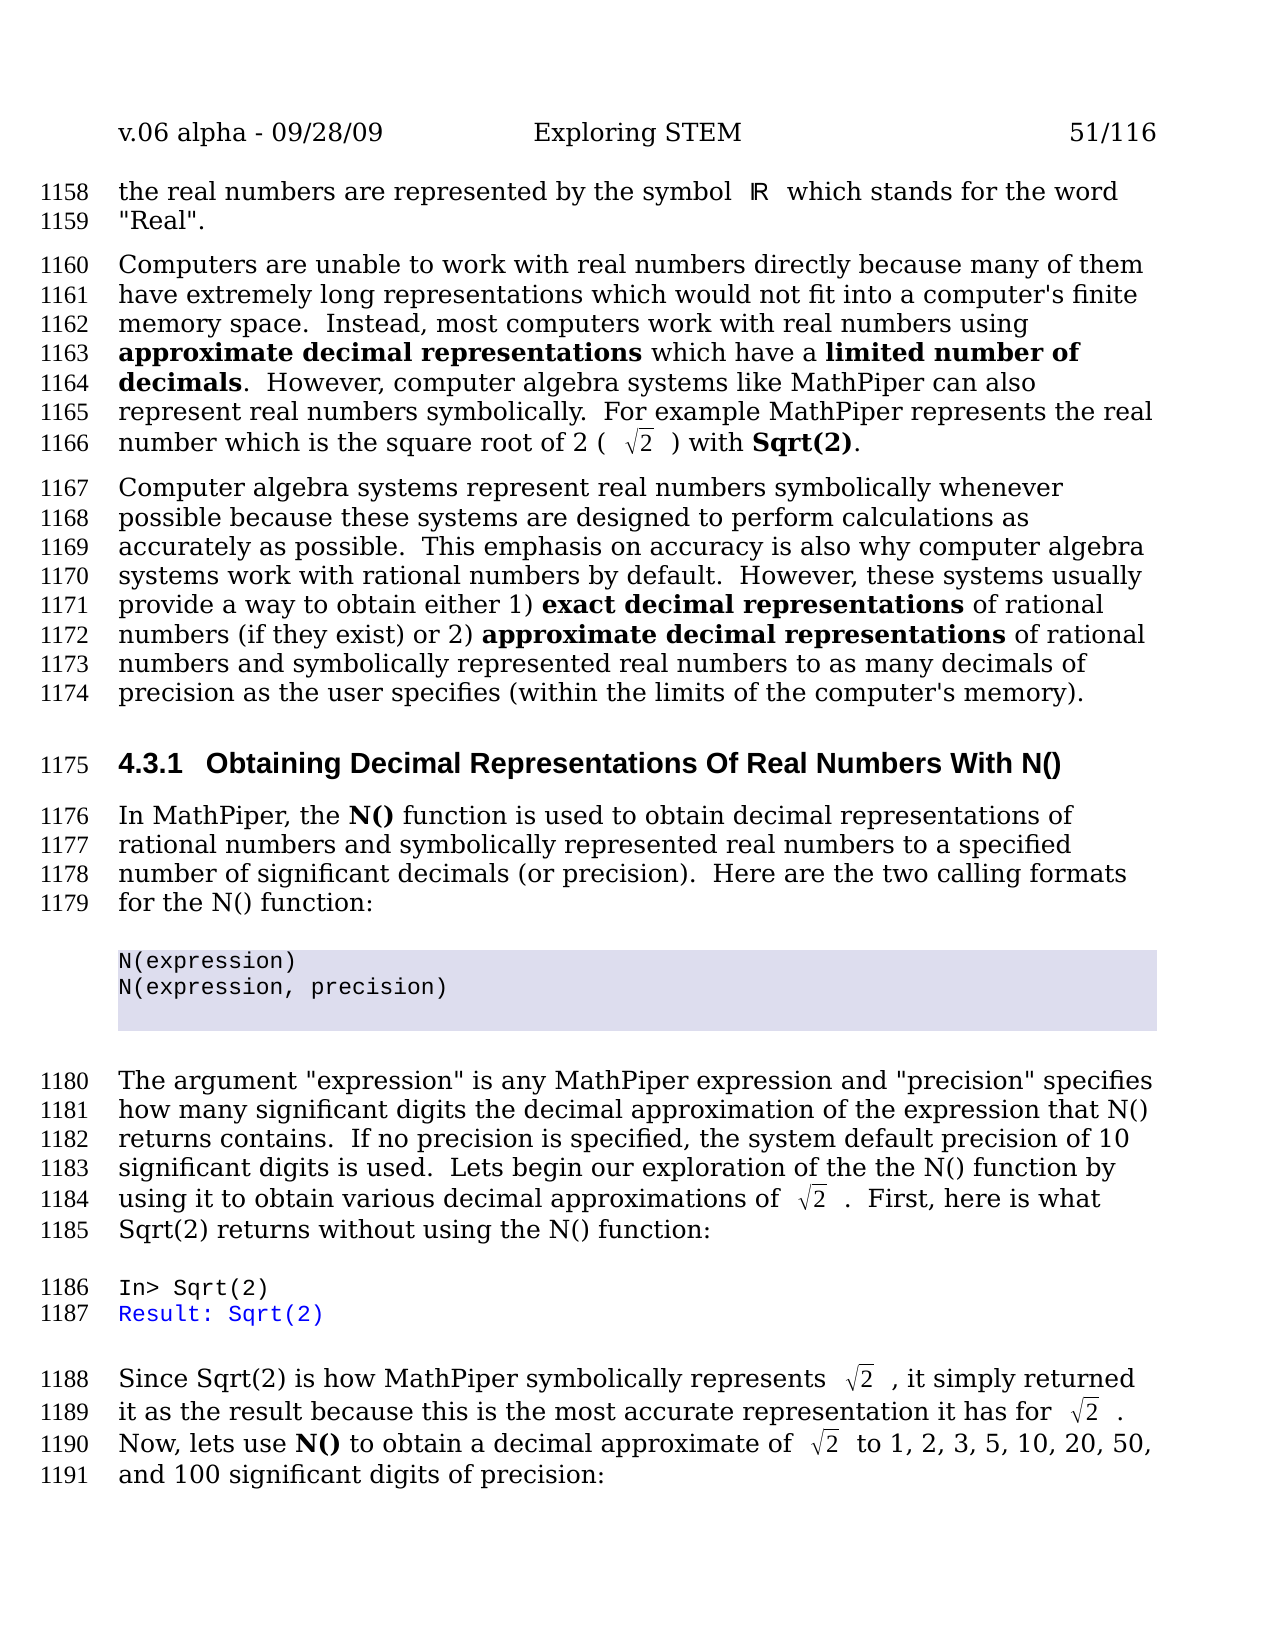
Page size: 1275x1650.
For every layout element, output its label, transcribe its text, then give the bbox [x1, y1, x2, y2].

table_header N(expression) N(expression, precision) [118, 950, 1157, 1031]
text the real numbers are represented by the symbolwhich stands for the word "Real". [118, 177, 1157, 236]
text Computer algebra systems represent real numbers symbolically whenever possible because these systems are designed to perform calculations as accurately as possible. This emphasis on accuracy is also why computer algebra systems work with rational numbers by default. However, these systems usually provide a way to obtain either 1) exact decimal representations of rational numbers (if they exist) or 2) approximate decimal representations of rational numbers and symbolically represented real numbers to as many decimals of precision as the user specifies (within the limits of the computer's memory). [118, 473, 1157, 707]
text Result: Sqrt(2) [118, 1302, 1157, 1328]
text Computers are unable to work with real numbers directly because many of them have extremely long representations which would not fit into a computer's finite memory space. Instead, most computers work with real numbers using approximate decimal representations which have a limited number of decimals. However, computer algebra systems like MathPiper can also represent real numbers symbolically. For example MathPiper represents the real number which is the square root of 2 () with Sqrt(2). [118, 251, 1157, 458]
text In> Sqrt(2) [118, 1276, 1157, 1302]
text In MathPiper, the N() function is used to obtain decimal representations of rational numbers and symbolically represented real numbers to a specified number of significant decimals (or precision). Here are the two calling formats for the N() function: [118, 801, 1157, 918]
text The argument "expression" is any MathPiper expression and "precision" specifies how many significant digits the decimal approximation of the expression that N() returns contains. If no precision is specified, the system default precision of 10 significant digits is used. Lets begin our exploration of the the N() function by using it to obtain various decimal approximations of. First, here is what Sqrt(2) returns without using the N() function: [118, 1066, 1157, 1244]
subtitle Obtaining Decimal Representations Of Real Numbers With N() [118, 746, 1157, 780]
text Since Sqrt(2) is how MathPiper symbolically represents, it simply returned it as the result because this is the most accurate representation it has for. Now, lets use N() to obtain a decimal approximate ofto 1, 2, 3, 5, 10, 20, 50, and 100 significant digits of precision: [118, 1363, 1157, 1489]
